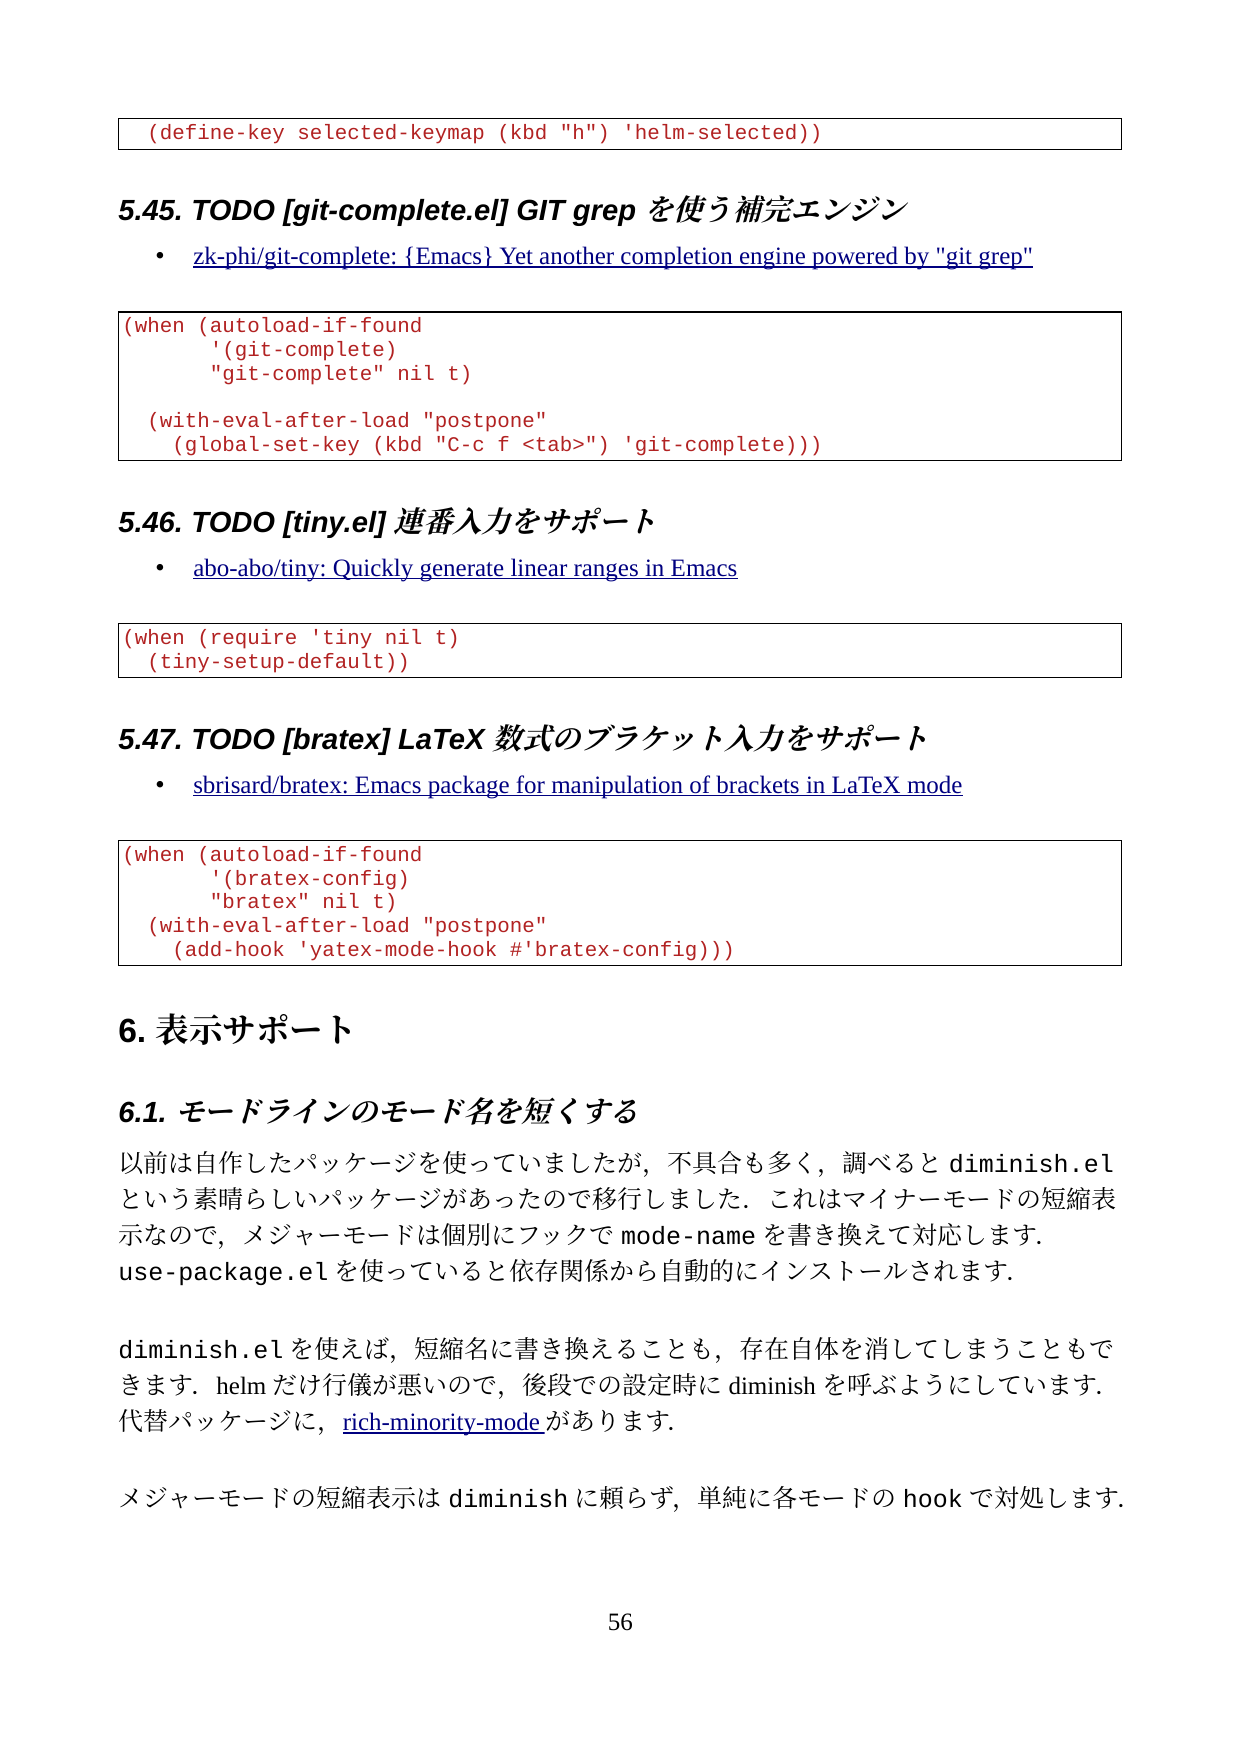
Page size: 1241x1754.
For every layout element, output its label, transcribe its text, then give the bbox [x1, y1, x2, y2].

subtitle モードラインのモード名を短くする [118, 1089, 1122, 1131]
list zk-phi/git-complete: {Emacs} Yet another completion engine powered by "git grep" [156, 241, 1122, 299]
text '(bratex-config) [119, 864, 1121, 887]
text 以前は自作したパッケージを使っていましたが，不具合も多く，調べると diminish.el という素晴らしいパッケージがあったので移行しました．これはマイナーモードの短縮表示なので，メジャーモードは個別にフックで mode-name を書き換えて対応します． use-package.el を使っていると依存関係から自動的にインストールされます． [118, 1144, 1122, 1317]
text diminish.el を使えば，短縮名に書き換えることも，存在自体を消してしまうこともできます．helm だけ行儀が悪いので，後段での設定時に diminish を呼ぶようにしています．代替パッケージに，rich-minority-modeがあります． [118, 1329, 1122, 1466]
text (global-set-key (kbd "C-c f <tab>") 'git-complete))) [119, 430, 1121, 460]
subtitle TODO [tiny.el] 連番入力をサポート [118, 499, 1122, 541]
list sbrisard/bratex: Emacs package for manipulation of brackets in LaTeX mode [156, 770, 1122, 827]
subtitle TODO [git-complete.el] GIT grep を使う補完エンジン [118, 187, 1122, 229]
text (add-hook 'yatex-mode-hook #'bratex-config))) [119, 934, 1121, 965]
text メジャーモードの短縮表示は diminish に頼らず，単純に各モードの hook で対処します． [118, 1479, 1122, 1544]
text (when (autoload-if-found [119, 841, 1121, 864]
subtitle 表示サポート [118, 1003, 1122, 1052]
text "git-complete" nil t) [119, 359, 1121, 382]
text (with-eval-after-load "postpone" [119, 911, 1121, 934]
text (define-key selected-keymap (kbd "h") 'helm-selected)) [119, 119, 1121, 149]
text '(git-complete) [119, 335, 1121, 359]
text (when (require 'tiny nil t) [119, 624, 1121, 647]
list abo-abo/tiny: Quickly generate linear ranges in Emacs [156, 553, 1122, 611]
text (when (autoload-if-found [119, 313, 1121, 335]
text "bratex" nil t) [119, 887, 1121, 911]
subtitle TODO [bratex] LaTeX 数式のブラケット入力をサポート [118, 716, 1122, 757]
text (tiny-setup-default)) [119, 647, 1121, 677]
text (with-eval-after-load "postpone" [119, 406, 1121, 430]
